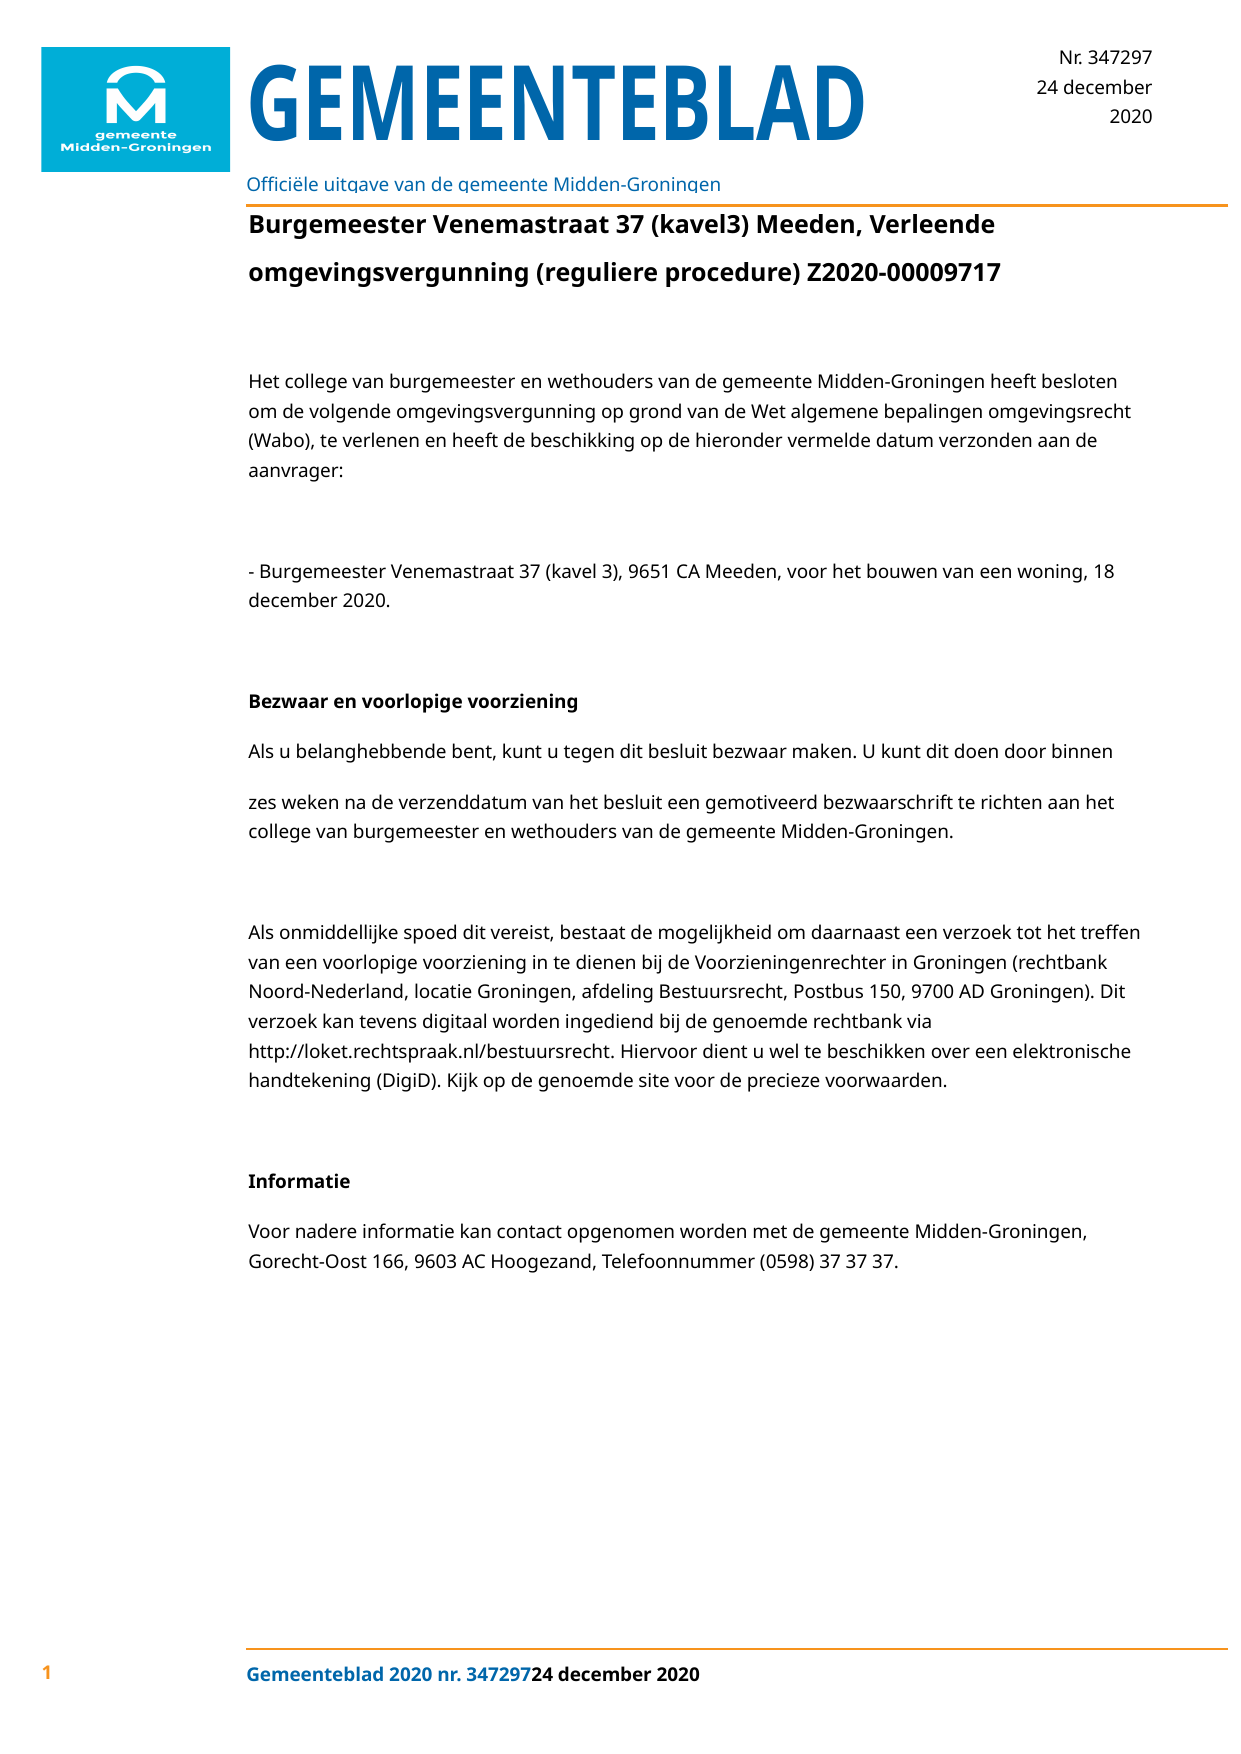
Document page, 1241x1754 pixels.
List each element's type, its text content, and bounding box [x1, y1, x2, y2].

picture [108, 66, 164, 82]
text - Burgemeester Venemastraat 37 (kavel 3), 9651 CA Meeden, voor het bouwen van een woning, 18 december 2020. [248, 558, 1152, 613]
text Het college van burgemeester en wethouders van de gemeente Midden-Groningen heeft besloten om de volgende omgevingsvergunning op grond van de Wet algemene bepalingen omgevingsrecht (Wabo), te verlenen en heeft de beschikking op de hieronder vermelde datum verzonden aan de aanvrager: [248, 368, 1152, 483]
picture [184, 146, 190, 153]
text zes weken na de verzenddatum van het besluit een gemotiveerd bezwaarschrift te richten aan het college van burgemeester en wethouders van de gemeente Midden-Groningen. [248, 789, 1152, 844]
text Als onmiddellijke spoed dit vereist, bestaat de mogelijkheid om daarnaast een verzoek tot het treffen van een voorlopige voorziening in te dienen bij de Voorzieningenrechter in Groningen (rechtbank Noord-Nederland, locatie Groningen, afdeling Bestuursrecht, Postbus 150, 9700 AD Groningen). Dit verzoek kan tevens digitaal worden ingediend bij de genoemde rechtbank via http://loket.rechtspraak.nl/bestuursrecht. Hiervoor dient u wel te beschikken over een elektronische handtekening (DigiD). Kijk op de genoemde site voor de precieze voorwaarden. [248, 919, 1152, 1093]
text Als u belanghebbende bent, kunt u tegen dit besluit bezwaar maken. U kunt dit doen door binnen [248, 739, 1152, 764]
picture [107, 89, 165, 122]
text Informatie [248, 1168, 1152, 1194]
text Voor nadere informatie kan contact opgenomen worden met de gemeente Midden-Groningen, Gorecht-Oost 166, 9603 AC Hoogezand, Telefoonnummer (0598) 37 37 37. [248, 1219, 1152, 1274]
text Burgemeester Venemastraat 37 (kavel3) Meeden, Verleende omgevingsvergunning (reguliere procedure) Z2020-00009717 [248, 207, 1152, 288]
text Bezwaar en voorlopige voorziening [248, 688, 1152, 714]
